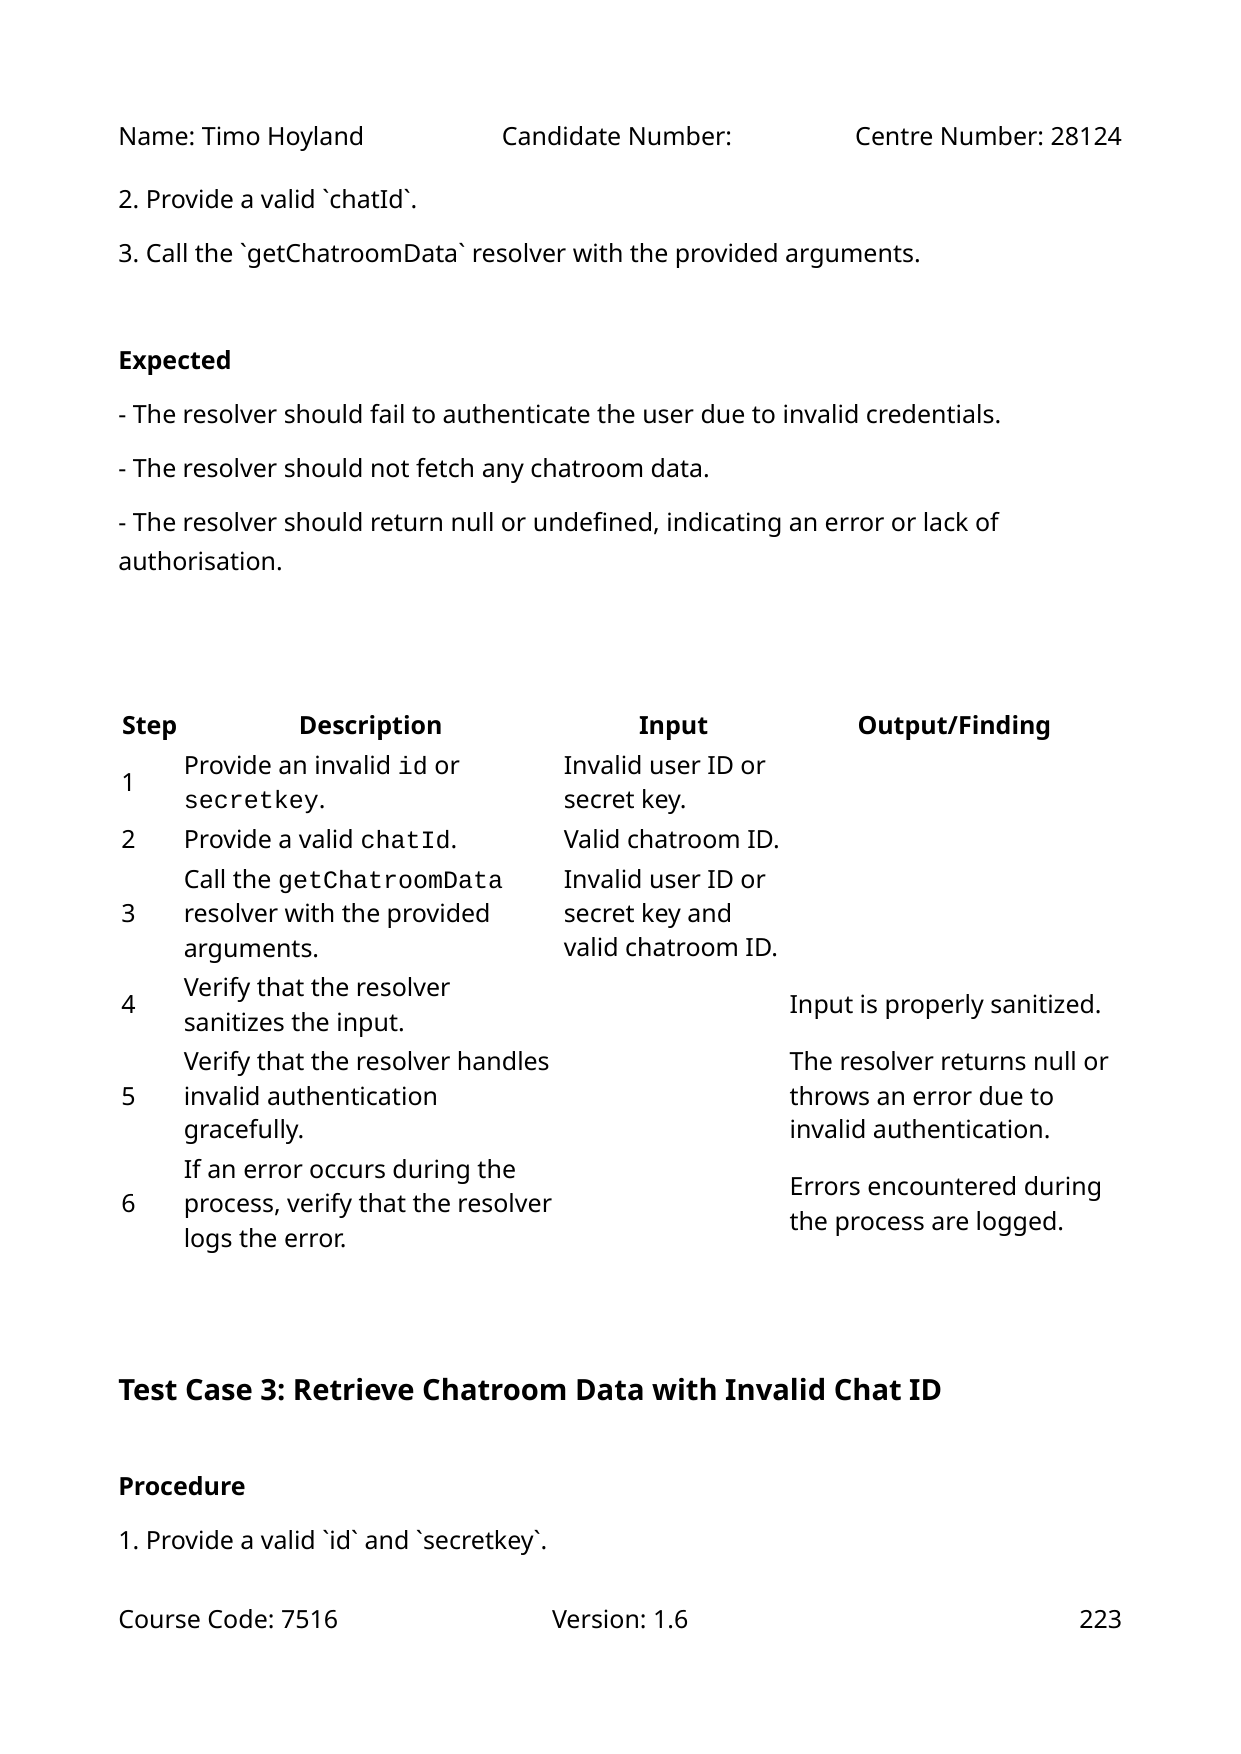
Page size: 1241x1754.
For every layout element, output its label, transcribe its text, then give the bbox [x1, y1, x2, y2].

table_cell [786, 745, 1122, 819]
table_cell [786, 859, 1122, 967]
text - The resolver should not fetch any chatroom data. [118, 450, 1122, 484]
table_cell 5 [118, 1041, 181, 1149]
table_cell Provide an invalid id or secretkey. [181, 745, 561, 819]
table_cell Errors encountered during the process are logged. [786, 1149, 1122, 1257]
subtitle Test Case 3: Retrieve Chatroom Data with Invalid Chat ID [118, 1369, 1122, 1409]
table_header Description [181, 705, 561, 744]
text 2. Provide a valid `chatId`. [118, 182, 1122, 216]
text 1. Provide a valid `id` and `secretkey`. [118, 1523, 1122, 1557]
text - The resolver should return null or undefined, indicating an error or lack of authorisation. [118, 504, 1122, 577]
table_header Output/Finding [786, 705, 1122, 744]
table_cell Call the getChatroomData resolver with the provided arguments. [181, 859, 561, 967]
table_cell Invalid user ID or secret key. [561, 745, 786, 819]
table_cell 3 [118, 859, 181, 967]
table_cell [561, 967, 786, 1041]
table_header Step [118, 705, 181, 744]
table_cell 1 [118, 745, 181, 819]
table_cell Verify that the resolver sanitizes the input. [181, 967, 561, 1041]
table_cell [561, 1149, 786, 1257]
table_header Input [561, 705, 786, 744]
table_cell 2 [118, 819, 181, 859]
text Procedure [118, 1469, 1122, 1503]
table_cell [561, 1041, 786, 1149]
table_cell Provide a valid chatId. [181, 819, 561, 859]
text - The resolver should fail to authenticate the user due to invalid credentials. [118, 397, 1122, 431]
table_cell 6 [118, 1149, 181, 1257]
table_cell Verify that the resolver handles invalid authentication gracefully. [181, 1041, 561, 1149]
table_cell [786, 819, 1122, 859]
table_cell If an error occurs during the process, verify that the resolver logs the error. [181, 1149, 561, 1257]
text 3. Call the `getChatroomData` resolver with the provided arguments. [118, 235, 1122, 269]
table_cell Invalid user ID or secret key and valid chatroom ID. [561, 859, 786, 967]
table_cell 4 [118, 967, 181, 1041]
text Expected [118, 343, 1122, 377]
table_cell Valid chatroom ID. [561, 819, 786, 859]
table_cell The resolver returns null or throws an error due to invalid authentication. [786, 1041, 1122, 1149]
table_cell Input is properly sanitized. [786, 967, 1122, 1041]
